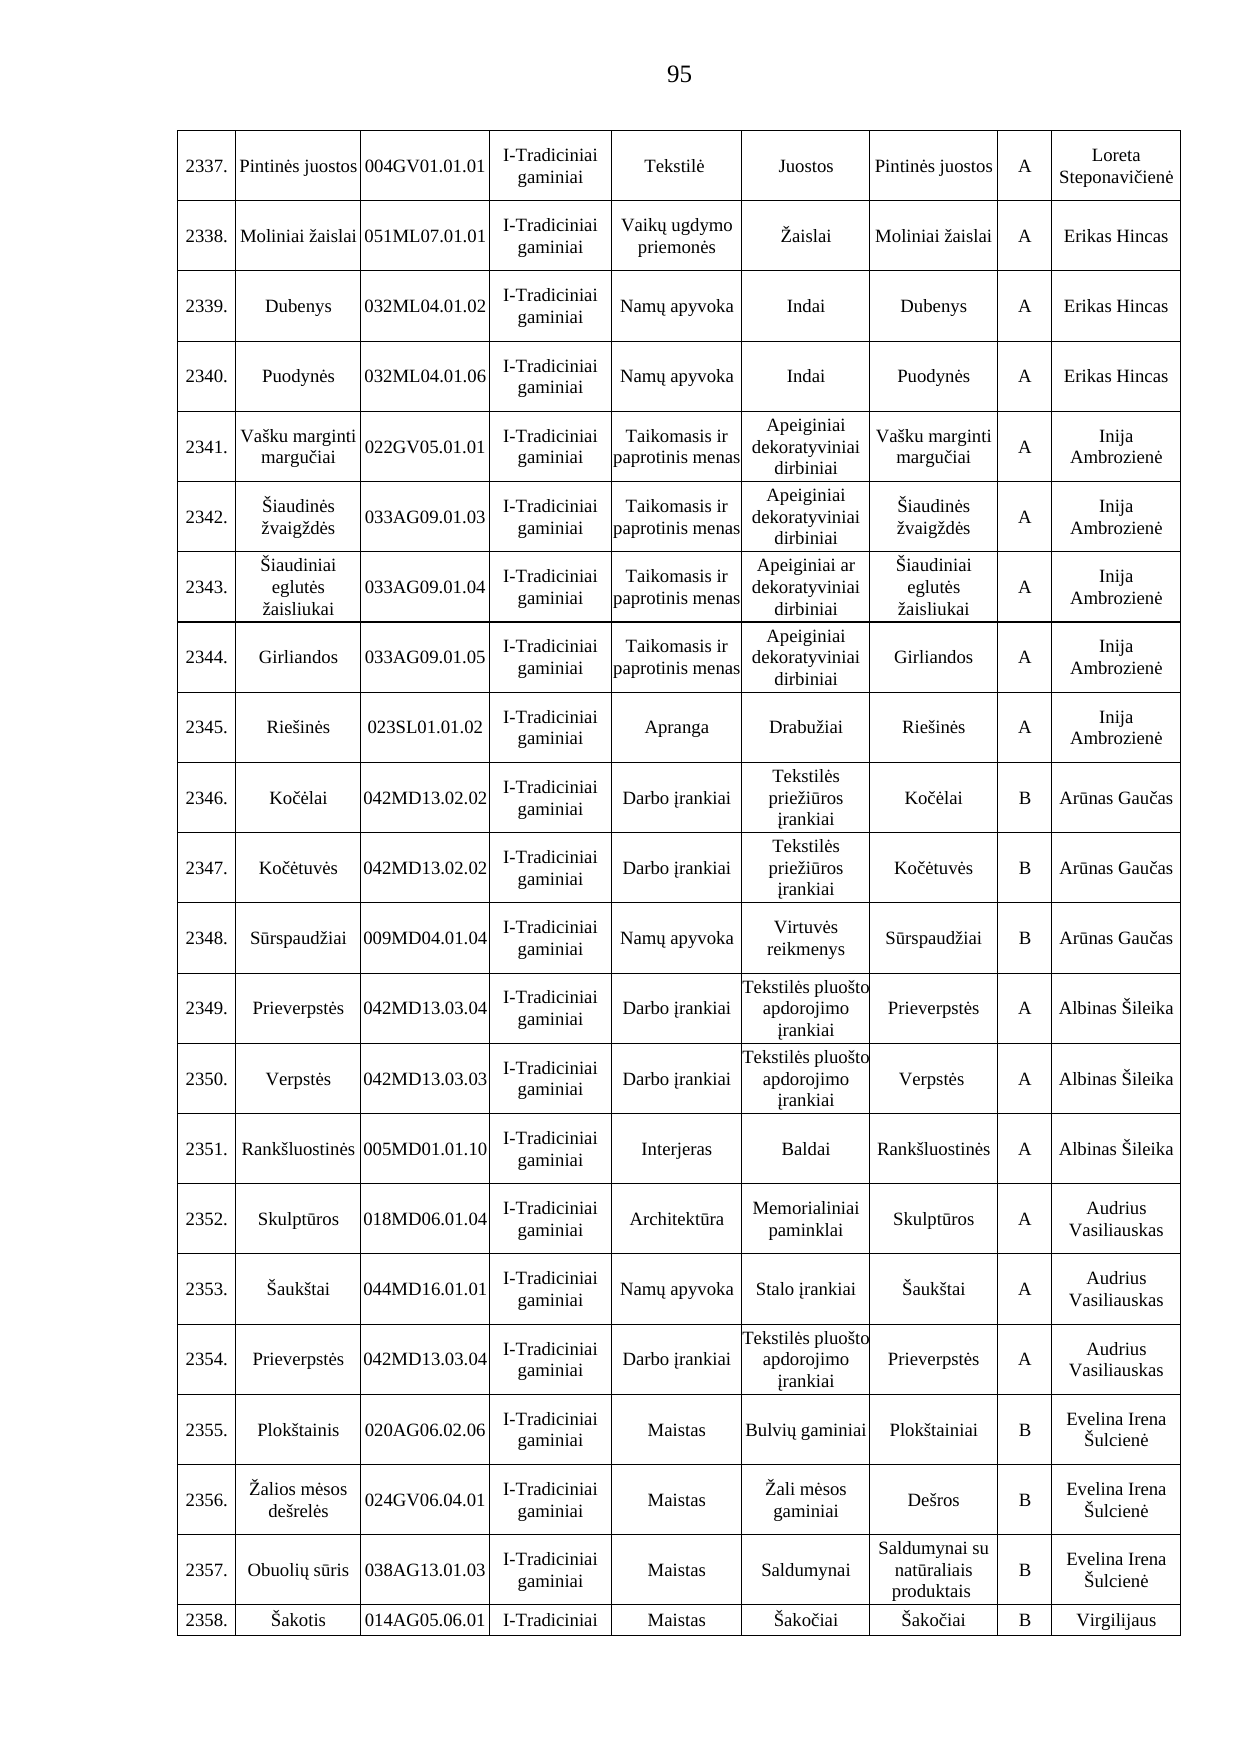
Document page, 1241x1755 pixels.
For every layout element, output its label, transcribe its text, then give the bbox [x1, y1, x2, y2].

table_cell Pintinės juostos [236, 131, 360, 200]
table_cell I-Tradiciniai gaminiai [490, 1535, 611, 1604]
table_cell Kočėlai [236, 763, 360, 832]
table_cell Sūrspaudžiai [870, 903, 997, 972]
table_cell 005MD01.01.10 [361, 1114, 489, 1183]
table_cell Inija Ambrozienė [1052, 693, 1180, 762]
table_cell Erikas Hincas [1052, 201, 1180, 270]
table_cell B [998, 903, 1051, 972]
table_cell Verpstės [870, 1044, 997, 1113]
table_cell I-Tradiciniai gaminiai [490, 1254, 611, 1323]
table_cell I-Tradiciniai gaminiai [490, 903, 611, 972]
table_cell Albinas Šileika [1052, 974, 1180, 1043]
table_cell Virgilijaus [1052, 1605, 1180, 1635]
table_cell A [998, 623, 1051, 692]
table_cell 2344. [178, 623, 235, 692]
table_cell A [998, 412, 1051, 481]
table_cell Šaukštai [236, 1254, 360, 1323]
table_cell 020AG06.02.06 [361, 1395, 489, 1464]
table_cell Inija Ambrozienė [1052, 412, 1180, 481]
table_cell Taikomasis ir paprotinis menas [612, 623, 741, 692]
table_cell Evelina Irena Šulcienė [1052, 1395, 1180, 1464]
table_cell Albinas Šileika [1052, 1114, 1180, 1183]
table_cell Indai [742, 342, 869, 411]
table_cell I-Tradiciniai gaminiai [490, 693, 611, 762]
table_cell Darbo įrankiai [612, 763, 741, 832]
table_cell Albinas Šileika [1052, 1044, 1180, 1113]
table_cell I-Tradiciniai [490, 1605, 611, 1635]
table_cell 032ML04.01.02 [361, 271, 489, 341]
table_cell 2355. [178, 1395, 235, 1464]
table_cell 009MD04.01.04 [361, 903, 489, 972]
table_cell 2352. [178, 1184, 235, 1253]
table_cell Apranga [612, 693, 741, 762]
table_cell 038AG13.01.03 [361, 1535, 489, 1604]
table_cell Prieverpstės [870, 1325, 997, 1394]
table_cell Inija Ambrozienė [1052, 623, 1180, 692]
table_cell Žali mėsos gaminiai [742, 1465, 869, 1534]
table_cell 033AG09.01.03 [361, 482, 489, 551]
table_cell Darbo įrankiai [612, 1325, 741, 1394]
table_cell I-Tradiciniai gaminiai [490, 131, 611, 200]
table_cell Architektūra [612, 1184, 741, 1253]
table_cell Apeiginiai ar dekoratyviniai dirbiniai [742, 552, 869, 621]
table_cell 018MD06.01.04 [361, 1184, 489, 1253]
table_cell A [998, 482, 1051, 551]
table_cell Šaukštai [870, 1254, 997, 1323]
table_cell Dešros [870, 1465, 997, 1534]
table_cell Saldumynai su natūraliais produktais [870, 1535, 997, 1604]
table_cell I-Tradiciniai gaminiai [490, 201, 611, 270]
table_cell 033AG09.01.05 [361, 623, 489, 692]
table_cell Evelina Irena Šulcienė [1052, 1535, 1180, 1604]
table_cell Erikas Hincas [1052, 271, 1180, 341]
table_cell I-Tradiciniai gaminiai [490, 1465, 611, 1534]
table_cell Kočėlai [870, 763, 997, 832]
table_cell I-Tradiciniai gaminiai [490, 763, 611, 832]
table_cell Drabužiai [742, 693, 869, 762]
table_cell 2358. [178, 1605, 235, 1635]
table_cell I-Tradiciniai gaminiai [490, 974, 611, 1043]
table_cell 042MD13.02.02 [361, 833, 489, 902]
table_cell Žalios mėsos dešrelės [236, 1465, 360, 1534]
table_cell B [998, 1605, 1051, 1635]
table_cell Šiaudiniai eglutės žaisliukai [870, 552, 997, 621]
table_cell I-Tradiciniai gaminiai [490, 1184, 611, 1253]
table_cell Apeiginiai dekoratyviniai dirbiniai [742, 482, 869, 551]
table_cell 042MD13.03.04 [361, 974, 489, 1043]
table_cell Namų apyvoka [612, 271, 741, 341]
table_cell Skulptūros [236, 1184, 360, 1253]
table_cell Šiaudinės žvaigždės [236, 482, 360, 551]
table_cell 2350. [178, 1044, 235, 1113]
table_cell 032ML04.01.06 [361, 342, 489, 411]
table_cell I-Tradiciniai gaminiai [490, 1114, 611, 1183]
table_cell 2339. [178, 271, 235, 341]
table_cell I-Tradiciniai gaminiai [490, 1325, 611, 1394]
table_cell Bulvių gaminiai [742, 1395, 869, 1464]
table_cell 042MD13.03.03 [361, 1044, 489, 1113]
table_cell A [998, 974, 1051, 1043]
table_cell Tekstilės pluošto apdorojimo įrankiai [742, 1044, 869, 1113]
table_cell Vaikų ugdymo priemonės [612, 201, 741, 270]
table_cell A [998, 131, 1051, 200]
table_cell Tekstilės pluošto apdorojimo įrankiai [742, 974, 869, 1043]
table_cell A [998, 1184, 1051, 1253]
table_cell Šiaudinės žvaigždės [870, 482, 997, 551]
table_cell B [998, 1535, 1051, 1604]
table_cell 2347. [178, 833, 235, 902]
table_cell Taikomasis ir paprotinis menas [612, 552, 741, 621]
table_cell Inija Ambrozienė [1052, 552, 1180, 621]
table_cell Tekstilės priežiūros įrankiai [742, 763, 869, 832]
table_cell Rankšluostinės [236, 1114, 360, 1183]
table_cell 2346. [178, 763, 235, 832]
table_cell B [998, 763, 1051, 832]
table_cell 033AG09.01.04 [361, 552, 489, 621]
table_cell Maistas [612, 1395, 741, 1464]
table_cell Memorialiniai paminklai [742, 1184, 869, 1253]
table_cell Riešinės [870, 693, 997, 762]
table_cell Plokštainiai [870, 1395, 997, 1464]
table_cell Darbo įrankiai [612, 974, 741, 1043]
table_cell 2343. [178, 552, 235, 621]
table_cell Šakočiai [870, 1605, 997, 1635]
table_cell B [998, 833, 1051, 902]
table_cell Apeiginiai dekoratyviniai dirbiniai [742, 412, 869, 481]
table_cell I-Tradiciniai gaminiai [490, 623, 611, 692]
table_cell Puodynės [870, 342, 997, 411]
table_cell 2337. [178, 131, 235, 200]
table_cell Moliniai žaislai [870, 201, 997, 270]
table_cell 042MD13.02.02 [361, 763, 489, 832]
table_cell Interjeras [612, 1114, 741, 1183]
table_cell A [998, 271, 1051, 341]
table_cell Prieverpstės [236, 1325, 360, 1394]
table_cell Dubenys [236, 271, 360, 341]
table_cell 2345. [178, 693, 235, 762]
table_cell A [998, 1325, 1051, 1394]
table_cell 2340. [178, 342, 235, 411]
table_cell Juostos [742, 131, 869, 200]
table_cell Tekstilė [612, 131, 741, 200]
table_cell Namų apyvoka [612, 903, 741, 972]
table_cell B [998, 1465, 1051, 1534]
table_cell A [998, 1044, 1051, 1113]
table_cell Moliniai žaislai [236, 201, 360, 270]
table_cell A [998, 1114, 1051, 1183]
table_cell Šakočiai [742, 1605, 869, 1635]
table_cell 2354. [178, 1325, 235, 1394]
table_cell A [998, 552, 1051, 621]
table_cell Audrius Vasiliauskas [1052, 1184, 1180, 1253]
table_cell Puodynės [236, 342, 360, 411]
table_cell I-Tradiciniai gaminiai [490, 271, 611, 341]
table_cell Prieverpstės [870, 974, 997, 1043]
table_cell Inija Ambrozienė [1052, 482, 1180, 551]
table_cell Pintinės juostos [870, 131, 997, 200]
table_cell 2342. [178, 482, 235, 551]
table_cell Baldai [742, 1114, 869, 1183]
table_cell Saldumynai [742, 1535, 869, 1604]
table_cell Girliandos [870, 623, 997, 692]
table_cell I-Tradiciniai gaminiai [490, 833, 611, 902]
table_cell A [998, 201, 1051, 270]
table_cell Virtuvės reikmenys [742, 903, 869, 972]
table_cell Arūnas Gaučas [1052, 903, 1180, 972]
table_cell Prieverpstės [236, 974, 360, 1043]
table_cell Namų apyvoka [612, 1254, 741, 1323]
table_cell I-Tradiciniai gaminiai [490, 412, 611, 481]
table_cell Sūrspaudžiai [236, 903, 360, 972]
table_cell Evelina Irena Šulcienė [1052, 1465, 1180, 1534]
table_cell Verpstės [236, 1044, 360, 1113]
table_cell Stalo įrankiai [742, 1254, 869, 1323]
table_cell Tekstilės pluošto apdorojimo įrankiai [742, 1325, 869, 1394]
table_cell I-Tradiciniai gaminiai [490, 1395, 611, 1464]
table_cell 014AG05.06.01 [361, 1605, 489, 1635]
table_cell Dubenys [870, 271, 997, 341]
table_cell Audrius Vasiliauskas [1052, 1254, 1180, 1323]
table_cell Žaislai [742, 201, 869, 270]
table_cell Taikomasis ir paprotinis menas [612, 412, 741, 481]
table_cell A [998, 693, 1051, 762]
table_cell A [998, 342, 1051, 411]
table_cell Taikomasis ir paprotinis menas [612, 482, 741, 551]
table_cell 024GV06.04.01 [361, 1465, 489, 1534]
table_cell 2351. [178, 1114, 235, 1183]
table_cell 022GV05.01.01 [361, 412, 489, 481]
table_cell Darbo įrankiai [612, 833, 741, 902]
table_cell 2348. [178, 903, 235, 972]
table_cell Šakotis [236, 1605, 360, 1635]
table_cell Riešinės [236, 693, 360, 762]
table_cell 2357. [178, 1535, 235, 1604]
table_cell Apeiginiai dekoratyviniai dirbiniai [742, 623, 869, 692]
table_cell Maistas [612, 1535, 741, 1604]
table_cell Vašku marginti margučiai [236, 412, 360, 481]
table_cell Audrius Vasiliauskas [1052, 1325, 1180, 1394]
table_cell 051ML07.01.01 [361, 201, 489, 270]
table_cell 023SL01.01.02 [361, 693, 489, 762]
table_cell A [998, 1254, 1051, 1323]
table_cell 2338. [178, 201, 235, 270]
table_cell 2341. [178, 412, 235, 481]
table_cell Erikas Hincas [1052, 342, 1180, 411]
table_cell 042MD13.03.04 [361, 1325, 489, 1394]
table_cell 2349. [178, 974, 235, 1043]
table_cell Obuolių sūris [236, 1535, 360, 1604]
table_cell I-Tradiciniai gaminiai [490, 1044, 611, 1113]
table_cell Girliandos [236, 623, 360, 692]
table_cell 004GV01.01.01 [361, 131, 489, 200]
table_cell 2353. [178, 1254, 235, 1323]
table_cell I-Tradiciniai gaminiai [490, 552, 611, 621]
table_cell Namų apyvoka [612, 342, 741, 411]
table_cell B [998, 1395, 1051, 1464]
table_cell Kočėtuvės [236, 833, 360, 902]
table_cell Maistas [612, 1605, 741, 1635]
table_cell Loreta Steponavičienė [1052, 131, 1180, 200]
table_cell Rankšluostinės [870, 1114, 997, 1183]
table_cell Darbo įrankiai [612, 1044, 741, 1113]
table_cell 044MD16.01.01 [361, 1254, 489, 1323]
table_cell Maistas [612, 1465, 741, 1534]
table_cell Indai [742, 271, 869, 341]
table_cell 2356. [178, 1465, 235, 1534]
table_cell Tekstilės priežiūros įrankiai [742, 833, 869, 902]
table_cell Šiaudiniai eglutės žaisliukai [236, 552, 360, 621]
table_cell Vašku marginti margučiai [870, 412, 997, 481]
table_cell Arūnas Gaučas [1052, 763, 1180, 832]
table_cell Arūnas Gaučas [1052, 833, 1180, 902]
table_cell I-Tradiciniai gaminiai [490, 342, 611, 411]
table_cell Kočėtuvės [870, 833, 997, 902]
table_cell Plokštainis [236, 1395, 360, 1464]
table_cell I-Tradiciniai gaminiai [490, 482, 611, 551]
table_cell Skulptūros [870, 1184, 997, 1253]
